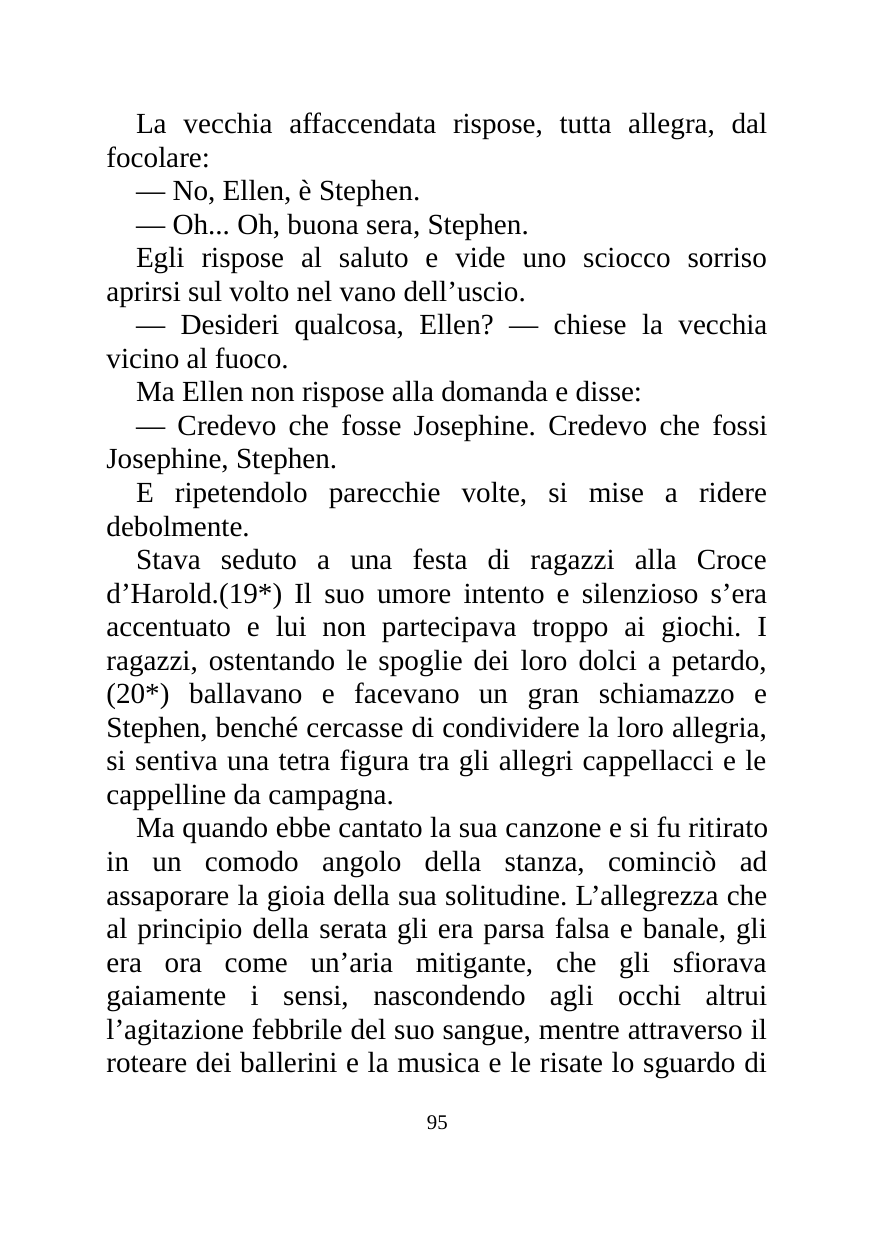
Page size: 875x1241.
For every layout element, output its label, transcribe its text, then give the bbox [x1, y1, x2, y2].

text Ma quando ebbe cantato la sua canzone e si fu ritirato in un comodo angolo della stanza, cominciò ad assaporare la gioia della sua solitudine. L’allegrezza che al principio della serata gli era parsa falsa e banale, gli era ora come un’aria mitigante, che gli sfiorava gaiamente i sensi, nascondendo agli occhi altrui l’agitazione febbrile del suo sangue, mentre attraverso il roteare dei ballerini e la musica e le risate lo sguardo di [106, 811, 768, 1079]
text — No, Ellen, è Stephen. [106, 173, 768, 207]
text E ripetendolo parecchie volte, si mise a ridere debolmente. [106, 475, 768, 542]
text — Credevo che fosse Josephine. Credevo che fossi Josephine, Stephen. [106, 408, 768, 475]
text La vecchia affaccendata rispose, tutta allegra, dal focolare: [106, 106, 768, 173]
text Ma Ellen non rispose alla domanda e disse: [106, 374, 768, 408]
text — Oh... Oh, buona sera, Stephen. [106, 207, 768, 240]
text Egli rispose al saluto e vide uno sciocco sorriso aprirsi sul volto nel vano dell’uscio. [106, 240, 768, 307]
text — Desideri qualcosa, Ellen? — chiese la vecchia vicino al fuoco. [106, 307, 768, 374]
text Stava seduto a una festa di ragazzi alla Croce d’Harold.(19*) Il suo umore intento e silenzioso s’era accentuato e lui non partecipava troppo ai giochi. I ragazzi, ostentando le spoglie dei loro dolci a petardo,(20*) ballavano e facevano un gran schiamazzo e Stephen, benché cercasse di condividere la loro allegria, si sentiva una tetra figura tra gli allegri cappellacci e le cappelline da campagna. [106, 542, 768, 811]
